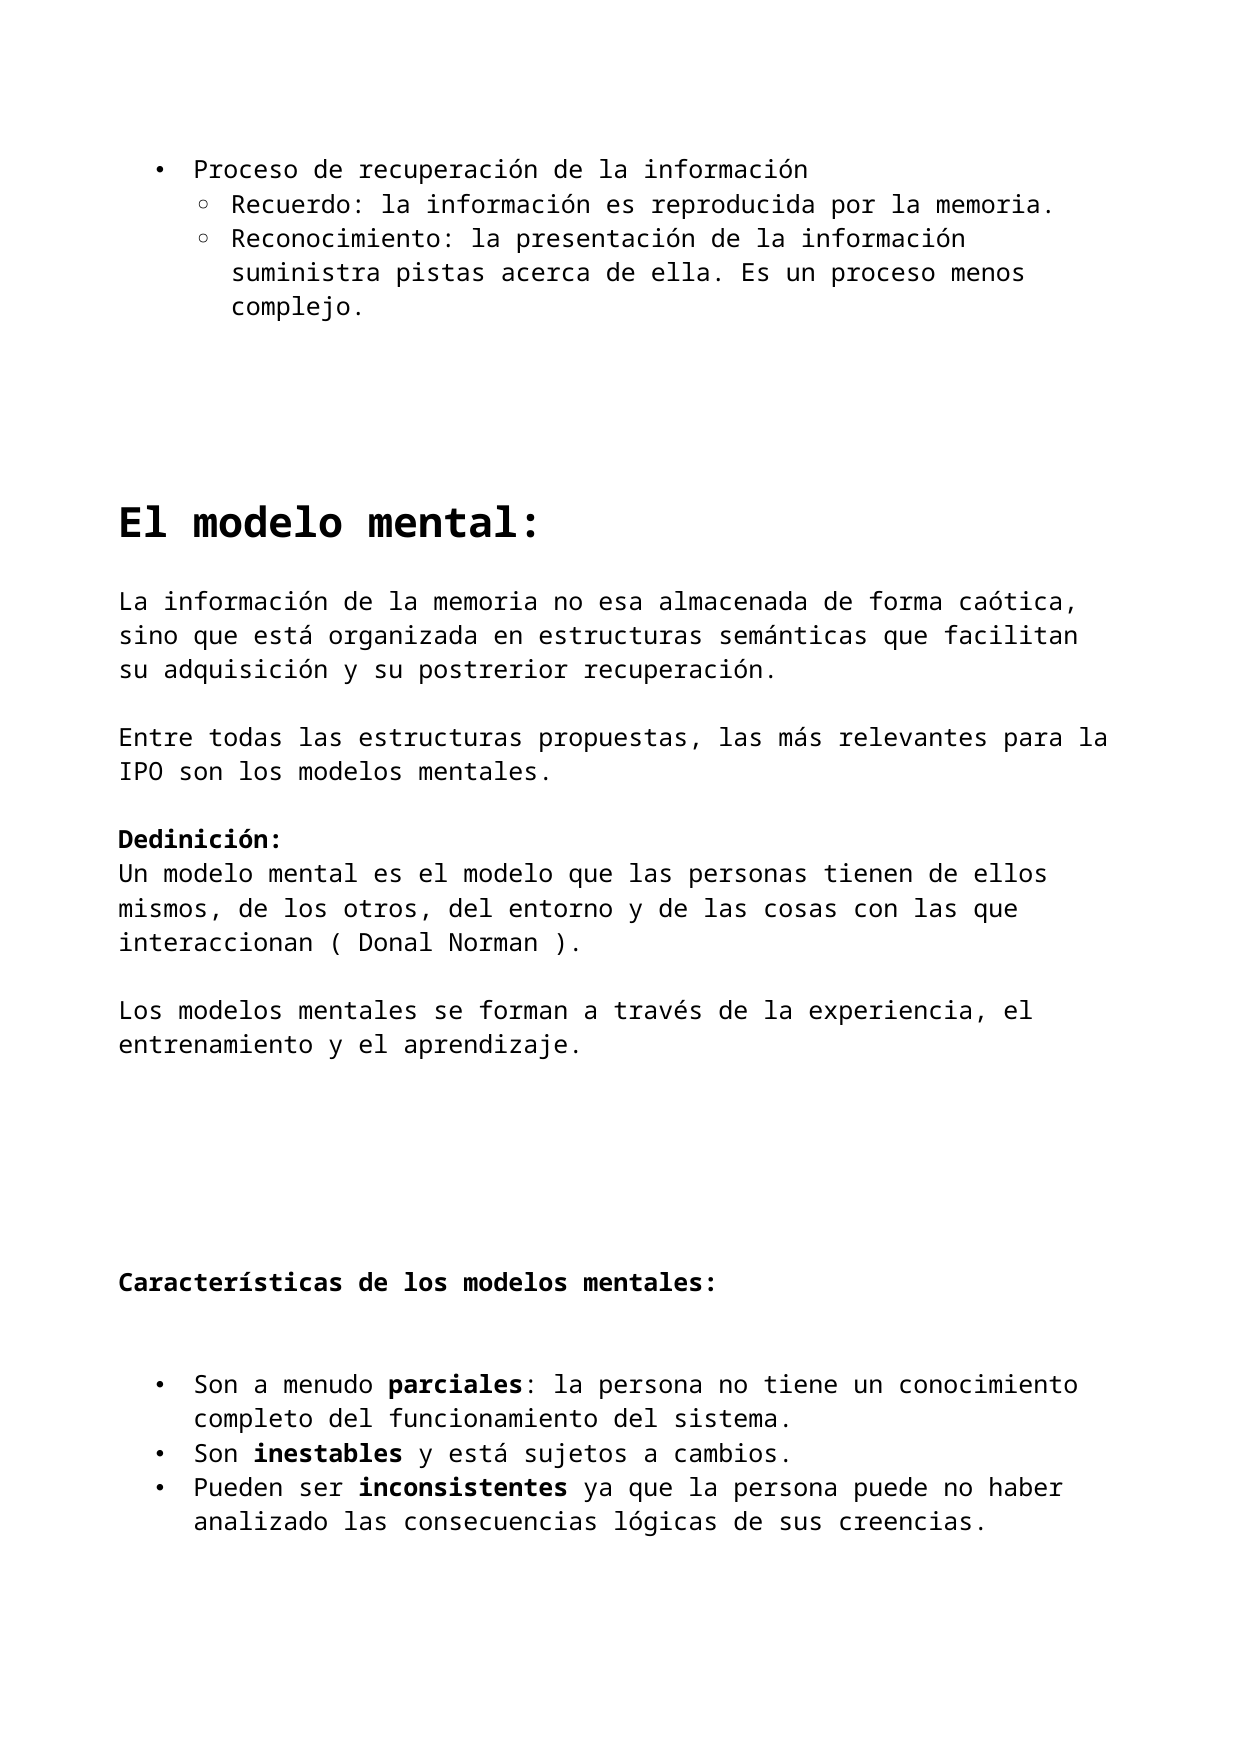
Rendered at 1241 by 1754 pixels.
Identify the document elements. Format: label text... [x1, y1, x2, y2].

text Los modelos mentales se forman a través de la experiencia, el entrenamiento y el aprendizaje. [118, 992, 1122, 1061]
list Pueden ser inconsistentes ya que la persona puede no haber analizado las consecuencias lógicas de sus creencias. [156, 1469, 1122, 1537]
text Un modelo mental es el modelo que las personas tienen de ellos mismos, de los otros, del entorno y de las cosas con las que interaccionan ( Donal Norman ). [118, 856, 1122, 958]
text Entre todas las estructuras propuestas, las más relevantes para la IPO son los modelos mentales. [118, 720, 1122, 788]
text La información de la memoria no esa almacenada de forma caótica, sino que está organizada en estructuras semánticas que facilitan su adquisición y su postrerior recuperación. [118, 584, 1122, 686]
list Recuerdo: la información es reproducida por la memoria. [193, 186, 1122, 220]
text Características de los modelos mentales: [118, 1265, 1122, 1299]
text Dedinición: [118, 822, 1122, 856]
text El modelo mental: [118, 493, 1122, 549]
list Son inestables y está sujetos a cambios. [156, 1435, 1122, 1469]
list Proceso de recuperación de la información [156, 152, 1122, 186]
list Reconocimiento: la presentación de la información suministra pistas acerca de ella. Es un proceso menos complejo. [193, 220, 1122, 322]
list Son a menudo parciales: la persona no tiene un conocimiento completo del funcionamiento del sistema. [156, 1367, 1122, 1435]
